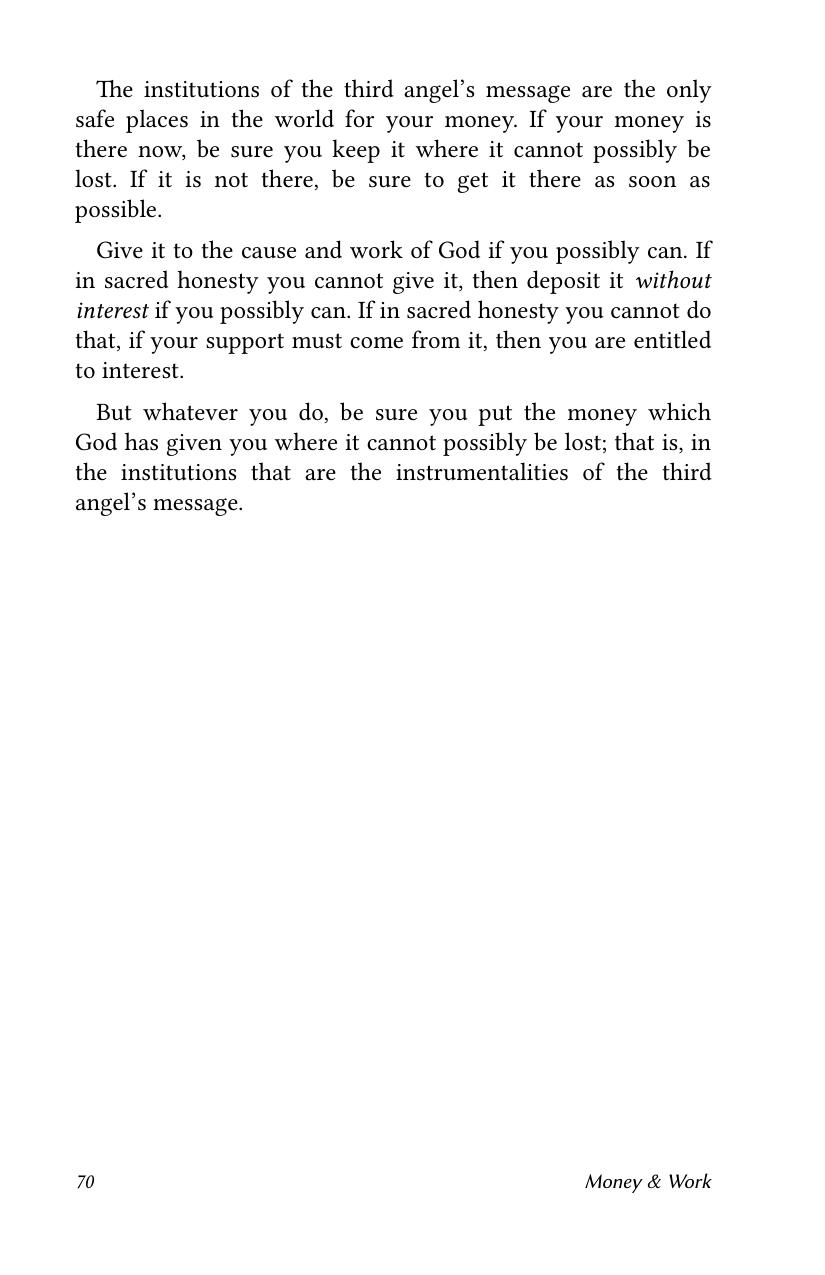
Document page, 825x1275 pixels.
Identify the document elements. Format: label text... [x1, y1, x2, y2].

text The institutions of the third angel’s message are the only safe places in the world for your money. If your money is there now, be sure you keep it where it cannot possibly be lost. If it is not there, be sure to get it there as soon as possible. [75, 75, 712, 223]
text Give it to the cause and work of God if you possibly can. If in sacred honesty you cannot give it, then deposit it without interest if you possibly can. If in sacred honesty you cannot do that, if your support must come from it, then you are entitled to interest. [75, 237, 712, 385]
text But whatever you do, be sure you put the money which God has given you where it cannot possibly be lost; that is, in the institutions that are the instrumentalities of the third angel’s message. [75, 398, 712, 516]
